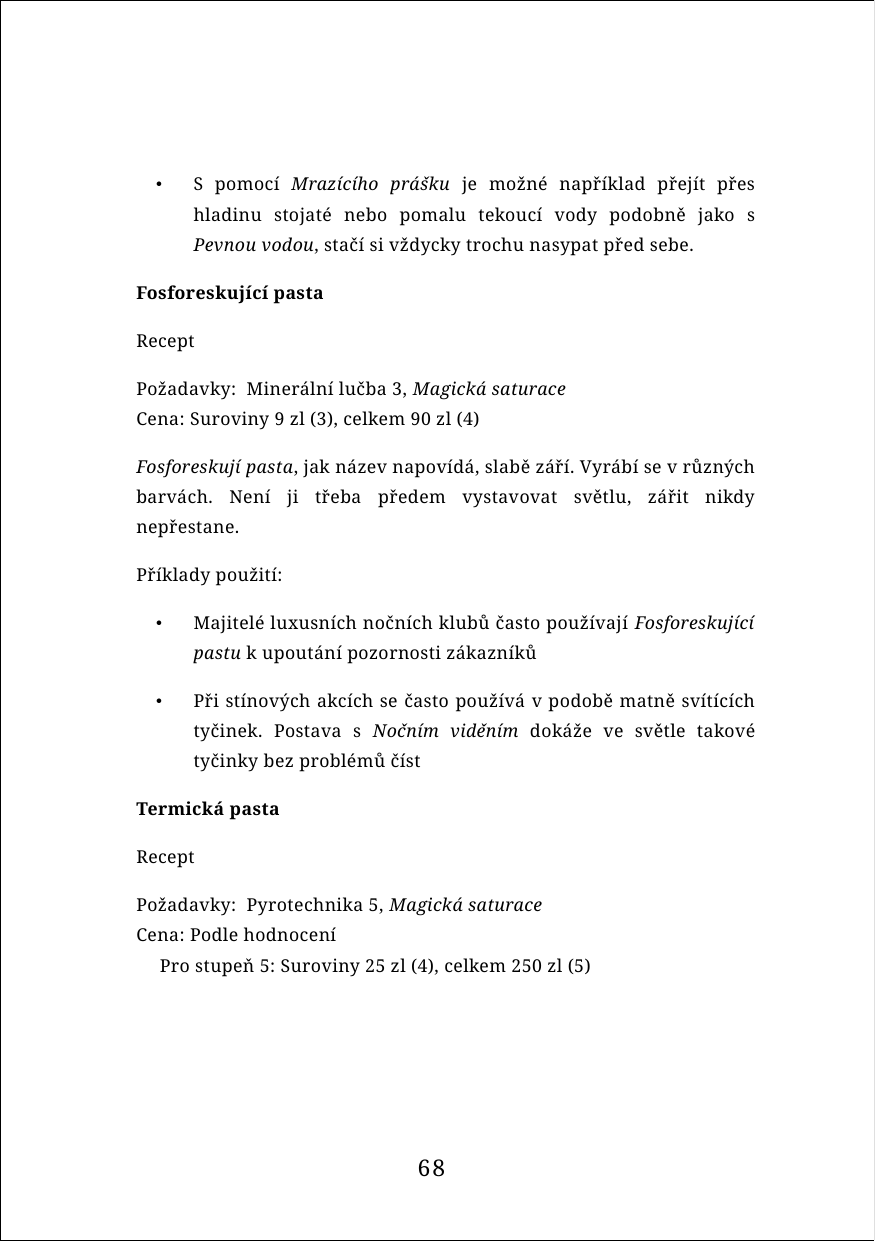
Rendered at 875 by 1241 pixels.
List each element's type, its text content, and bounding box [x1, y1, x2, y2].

list Majitelé luxusních nočních klubů často používají Fosforeskující pastu k upoutání pozornosti zákazníků [156, 610, 756, 665]
list Při stínových akcích se často používá v podobě matně svítících tyčinek. Postava s Nočním viděním dokáže ve světle takové tyčinky bez problémů číst [156, 688, 756, 773]
text Požadavky: Pyrotechnika 5, Magická saturace Cena: Podle hodnocení Pro stupeň 5: Suroviny 25 zl (4), celkem 250 zl (5) [136, 893, 756, 977]
text Fosforeskují pasta, jak název napovídá, slabě září. Vyrábí se v různých barvách. Není ji třeba předem vystavovat světlu, zářit nikdy nepřestane. [136, 454, 756, 539]
text Příklady použití: [136, 562, 756, 587]
list S pomocí Mrazícího prášku je možné například přejít přes hladinu stojaté nebo pomalu tekoucí vody podobně jako s Pevnou vodou, stačí si vždycky trochu nasypat před sebe. [156, 172, 756, 256]
text Recept [136, 845, 756, 869]
text Recept [136, 328, 756, 352]
text Požadavky: Minerální lučba 3, Magická saturace Cena: Suroviny 9 zl (3), celkem 90 zl (4) [136, 376, 756, 430]
text Fosforeskující pasta [136, 280, 756, 304]
text Termická pasta [136, 797, 756, 821]
